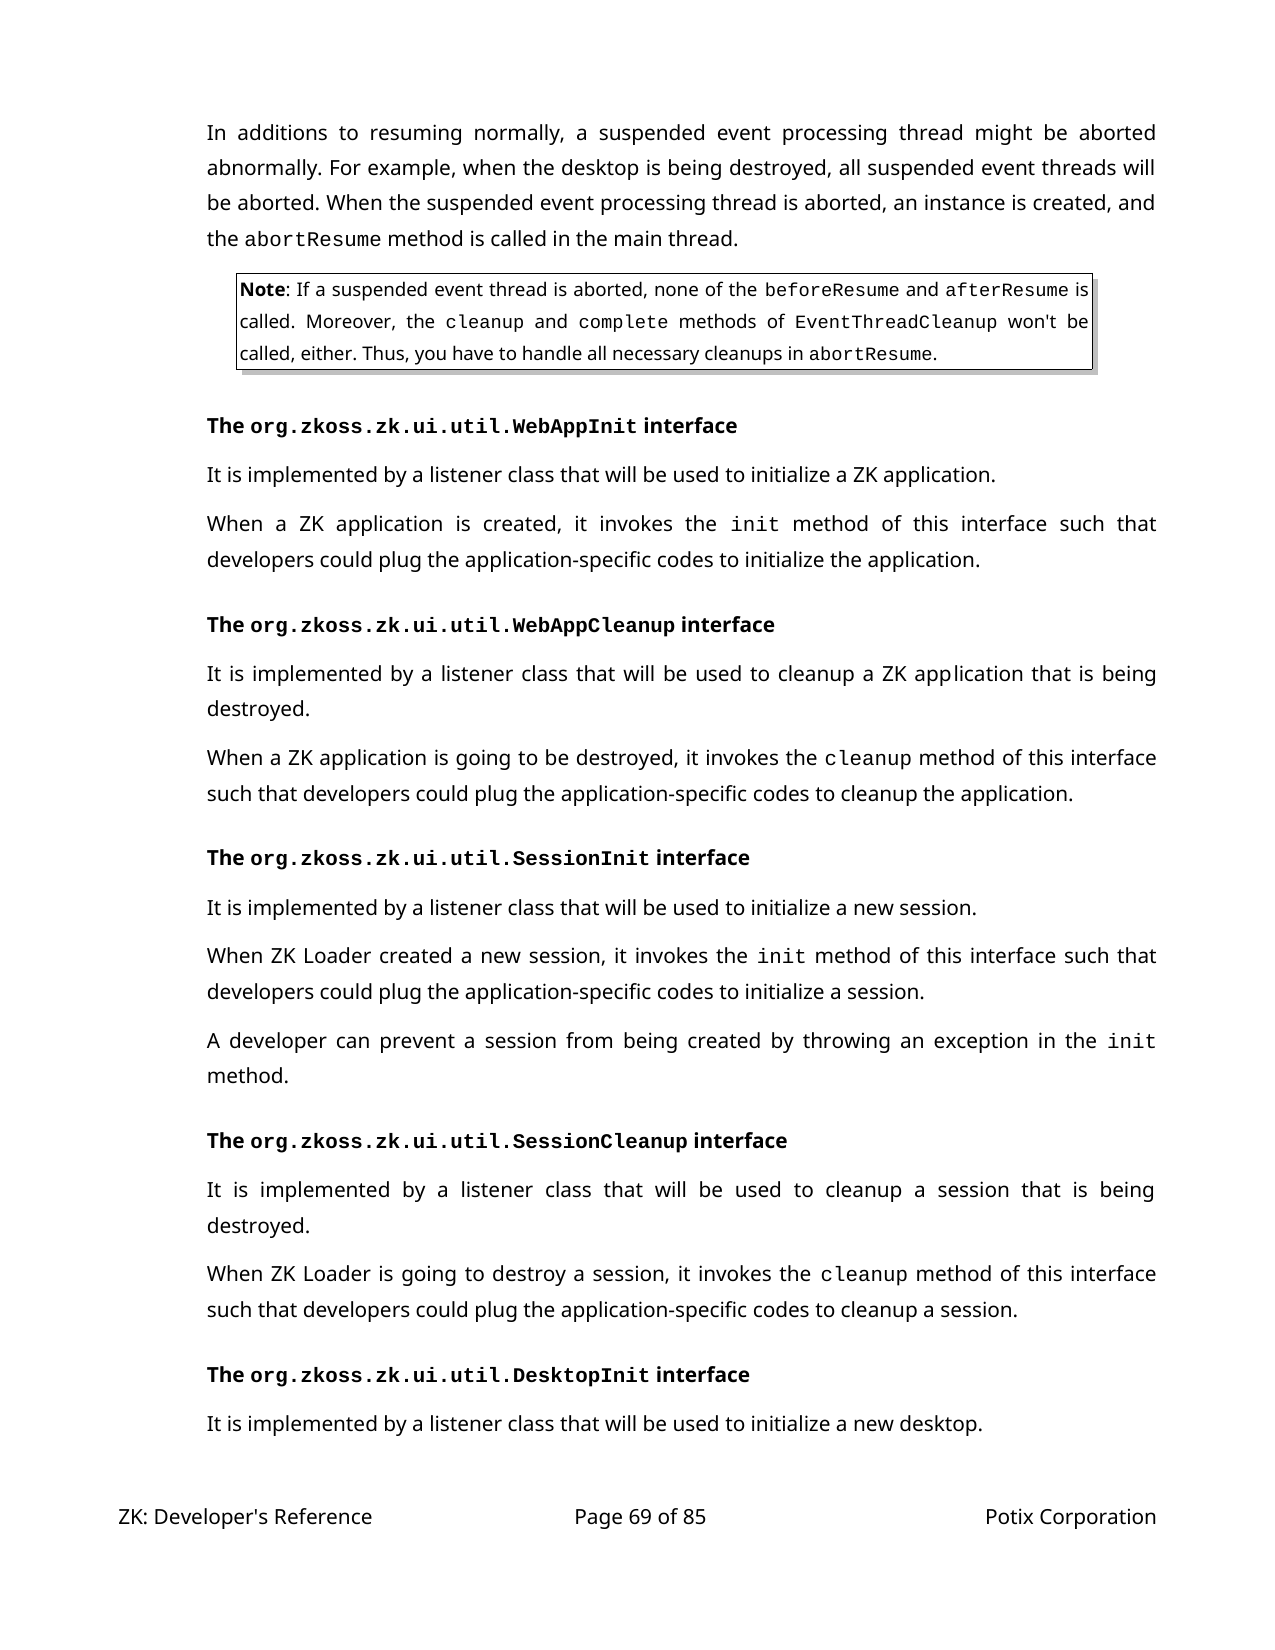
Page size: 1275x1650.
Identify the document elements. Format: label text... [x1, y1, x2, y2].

text In additions to resuming normally, a suspended event processing thread might be aborted abnormally. For example, when the desktop is being destroyed, all suspended event threads will be aborted. When the suspended event processing thread is aborted, an instance is created, and the abortResume method is called in the main thread. [207, 118, 1157, 252]
text Note: If a suspended event thread is aborted, none of the beforeResume and afterResume is called. Moreover, the cleanup and complete methods of EventThreadCleanup won't be called, either. Thus, you have to handle all necessary cleanups in abortResume. [237, 274, 1092, 369]
text When ZK Loader is going to destroy a session, it invokes the cleanup method of this interface such that developers could plug the application-specific codes to cleanup a session. [207, 1259, 1157, 1323]
text When ZK Loader created a new session, it invokes the init method of this interface such that developers could plug the application-specific codes to initialize a session. [207, 942, 1157, 1005]
text It is implemented by a listener class that will be used to initialize a ZK application. [207, 461, 1157, 489]
text It is implemented by a listener class that will be used to initialize a new desktop. [207, 1409, 1157, 1437]
subtitle The org.zkoss.zk.ui.util.WebAppInit interface [207, 411, 1157, 440]
text When a ZK application is created, it invokes the init method of this interface such that developers could plug the application-specific codes to initialize the application. [207, 509, 1157, 573]
subtitle The org.zkoss.zk.ui.util.DesktopInit interface [207, 1360, 1157, 1388]
text It is implemented by a listener class that will be used to cleanup a ZK application that is being destroyed. [207, 659, 1157, 722]
text When a ZK application is going to be destroyed, it invokes the cleanup method of this interface such that developers could plug the application-specific codes to cleanup the application. [207, 743, 1157, 807]
subtitle The org.zkoss.zk.ui.util.SessionInit interface [207, 843, 1157, 872]
text It is implemented by a listener class that will be used to cleanup a session that is being destroyed. [207, 1176, 1157, 1239]
subtitle The org.zkoss.zk.ui.util.SessionCleanup interface [207, 1126, 1157, 1155]
text A developer can prevent a session from being created by throwing an exception in the init method. [207, 1026, 1157, 1090]
subtitle The org.zkoss.zk.ui.util.WebAppCleanup interface [207, 610, 1157, 638]
text It is implemented by a listener class that will be used to initialize a new session. [207, 893, 1157, 921]
